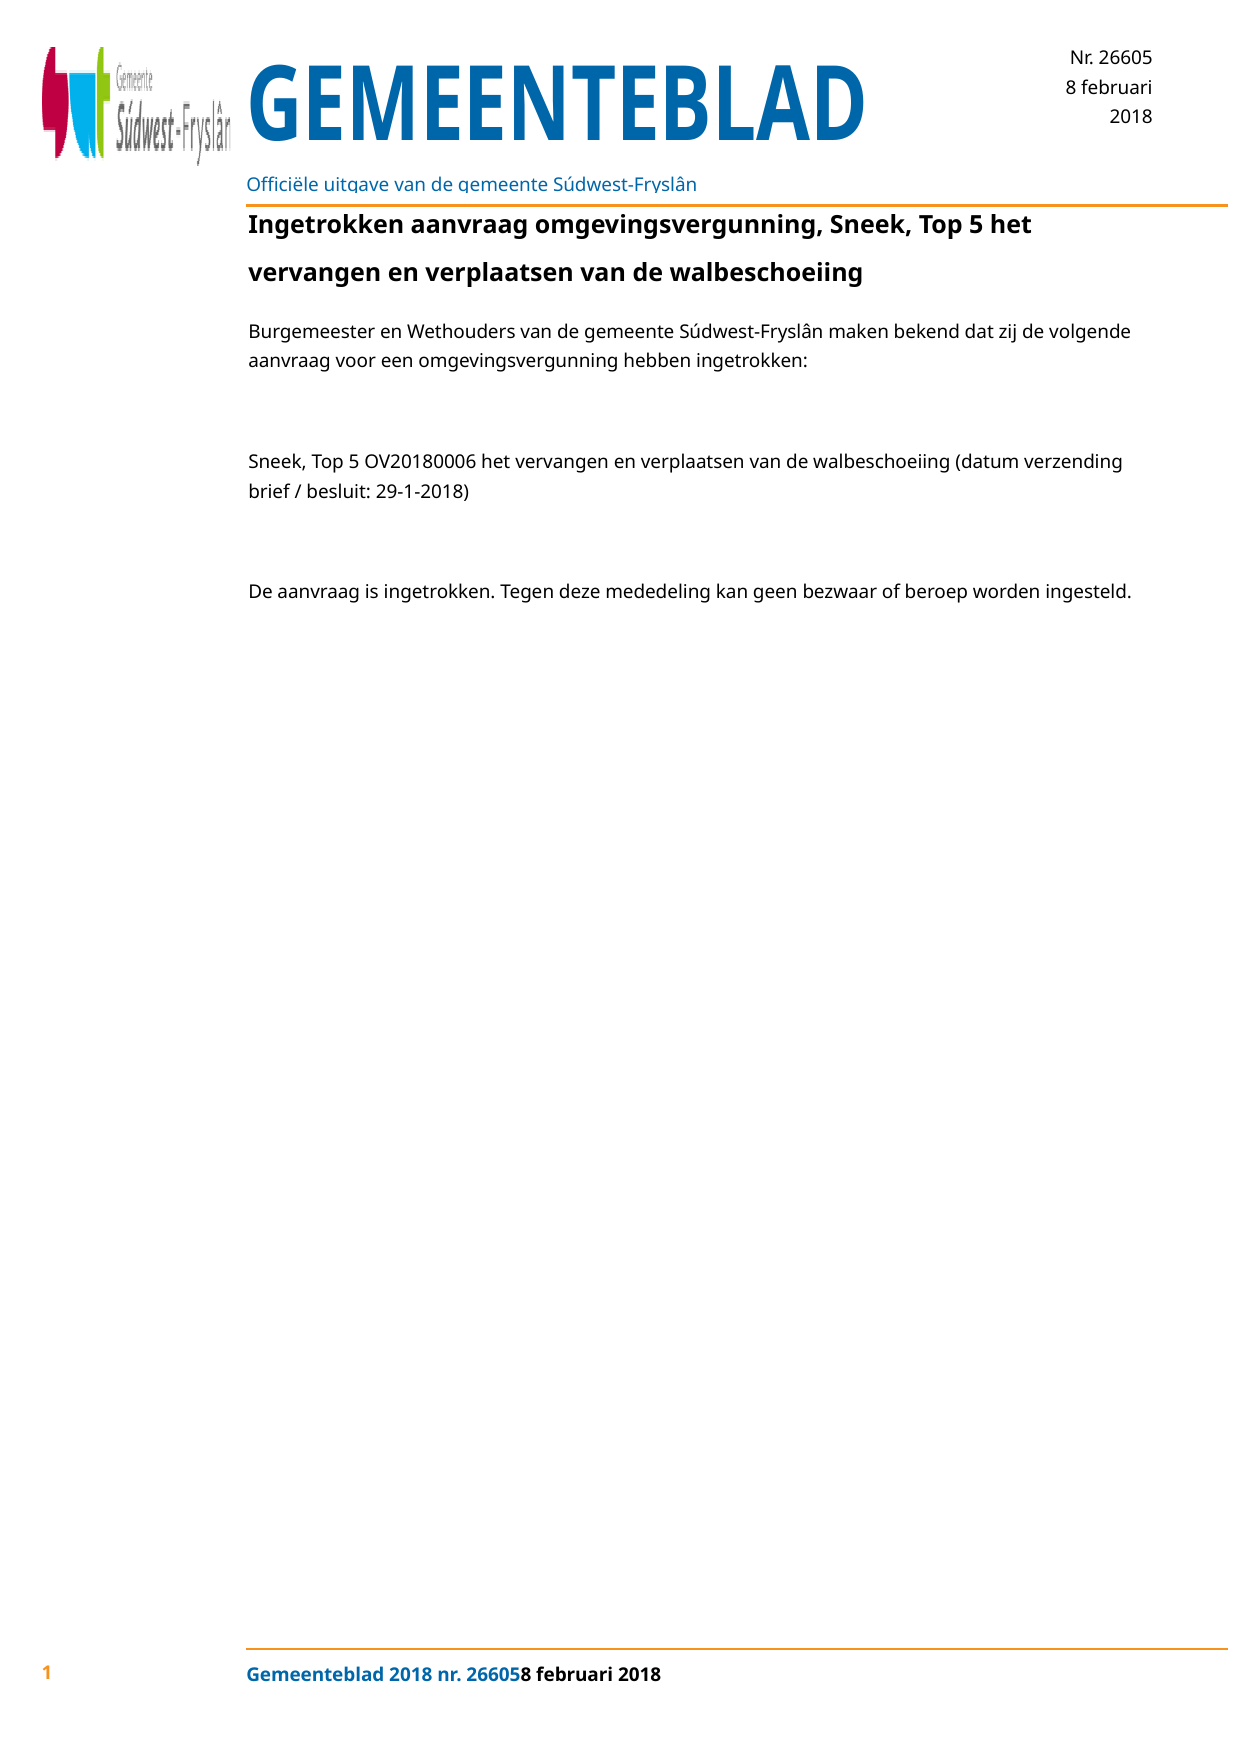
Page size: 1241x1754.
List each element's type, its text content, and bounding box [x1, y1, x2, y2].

text Burgemeester en Wethouders van de gemeente Súdwest-Fryslân maken bekend dat zij de volgende aanvraag voor een omgevingsvergunning hebben ingetrokken: [248, 318, 1152, 373]
text Ingetrokken aanvraag omgevingsvergunning, Sneek, Top 5 het vervangen en verplaatsen van de walbeschoeiing [248, 207, 1152, 288]
picture [41, 47, 231, 172]
text De aanvraag is ingetrokken. Tegen deze mededeling kan geen bezwaar of beroep worden ingesteld. [248, 579, 1152, 604]
text Sneek, Top 5 OV20180006 het vervangen en verplaatsen van de walbeschoeiing (datum verzending brief / besluit: 29-1-2018) [248, 448, 1152, 504]
